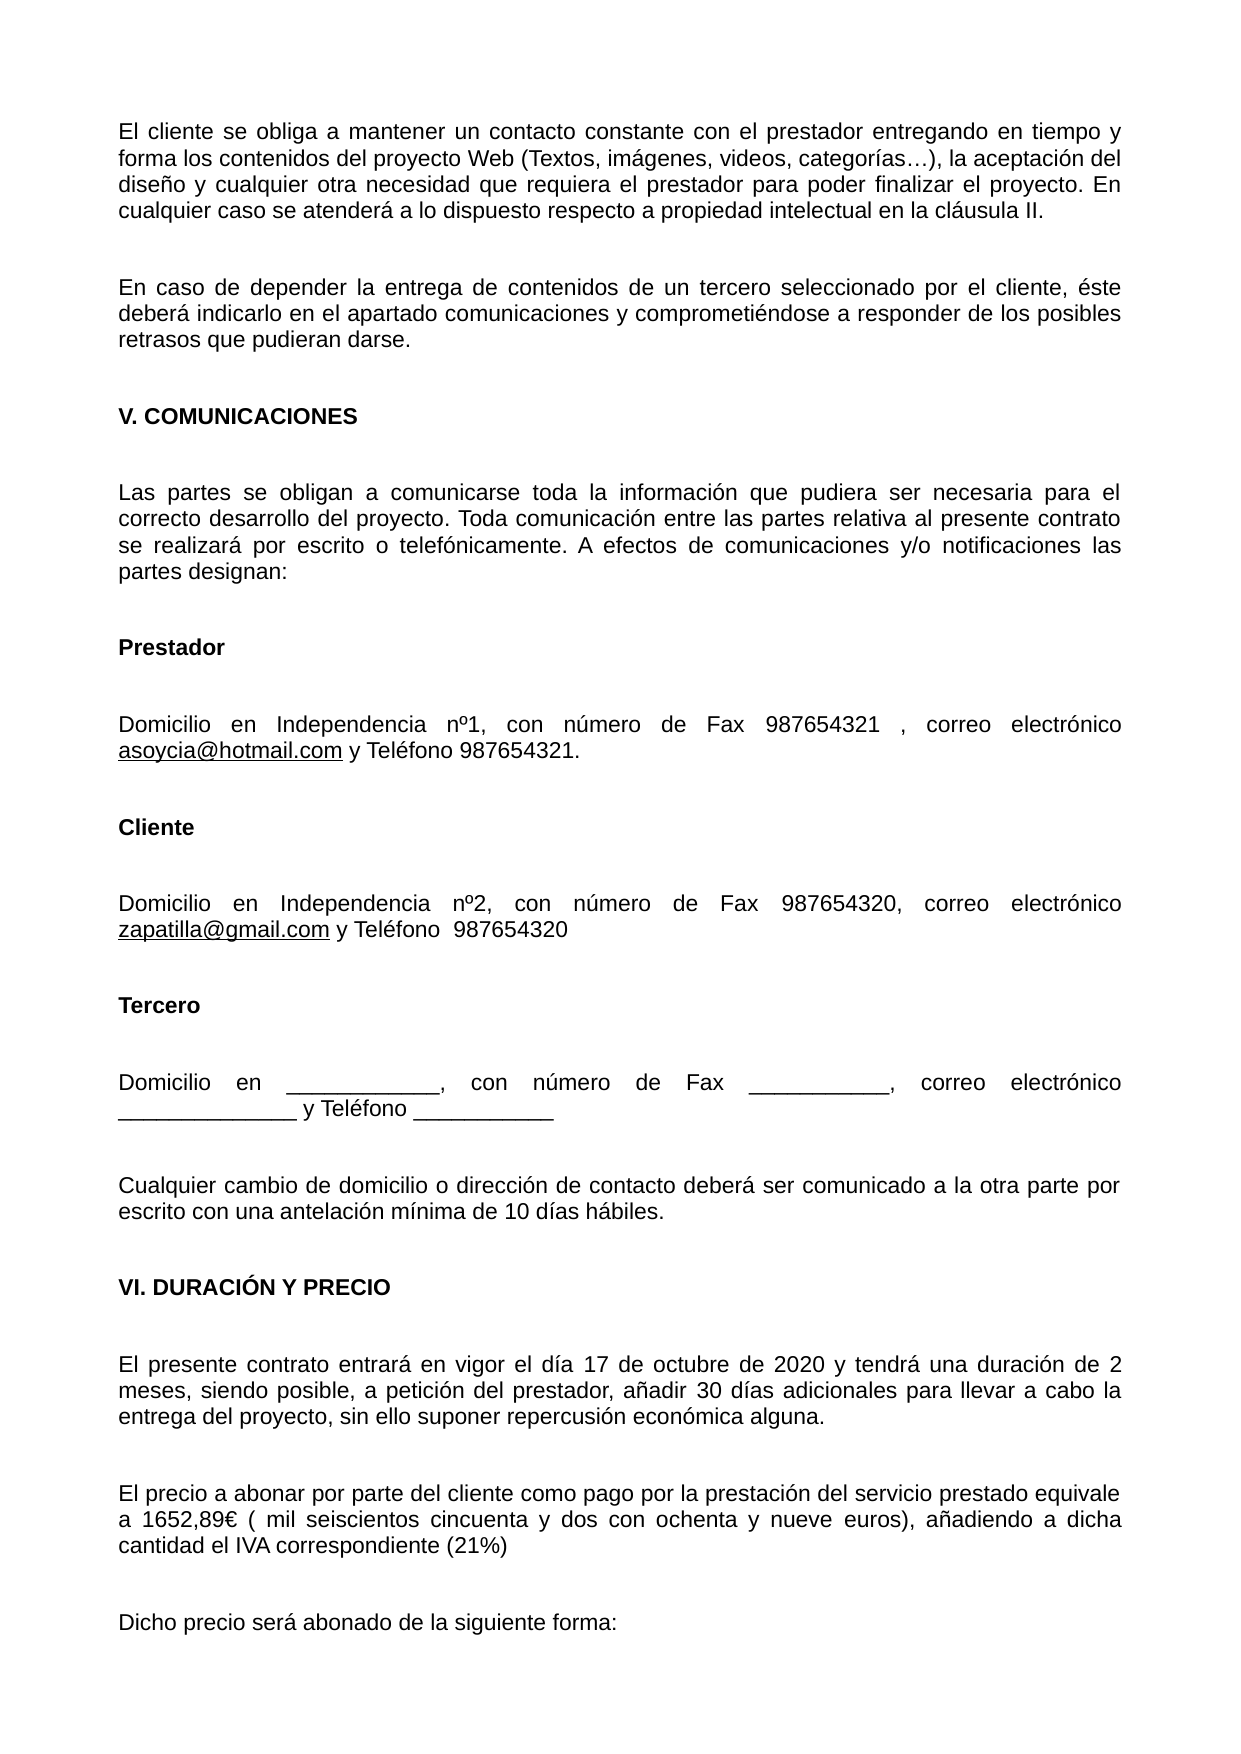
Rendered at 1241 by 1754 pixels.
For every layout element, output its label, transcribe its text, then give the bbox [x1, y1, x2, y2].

text V. Comunicaciones [118, 403, 1122, 429]
text Domicilio en Independencia nº2, con número de Fax 987654320, correo electrónico zapatilla@gmail.com y Teléfono 987654320 [118, 890, 1122, 942]
text El precio a abonar por parte del cliente como pago por la prestación del servicio prestado equivale a 1652,89€ ( mil seiscientos cincuenta y dos con ochenta y nueve euros), añadiendo a dicha cantidad el IVA correspondiente (21%) [118, 1480, 1122, 1559]
text El presente contrato entrará en vigor el día 17 de octubre de 2020 y tendrá una duración de 2 meses, siendo posible, a petición del prestador, añadir 30 días adicionales para llevar a cabo la entrega del proyecto, sin ello suponer repercusión económica alguna. [118, 1351, 1122, 1430]
text Prestador [118, 634, 1122, 661]
text Cualquier cambio de domicilio o dirección de contacto deberá ser comunicado a la otra parte por escrito con una antelación mínima de 10 días hábiles. [118, 1172, 1122, 1224]
text Tercero [118, 992, 1122, 1019]
text Domicilio en ____________, con número de Fax ___________, correo electrónico ______________ y Teléfono ___________ [118, 1069, 1122, 1122]
text Dicho precio será abonado de la siguiente forma: [118, 1609, 1122, 1635]
text En caso de depender la entrega de contenidos de un tercero seleccionado por el cliente, éste deberá indicarlo en el apartado comunicaciones y comprometiéndose a responder de los posibles retrasos que pudieran darse. [118, 273, 1122, 353]
text El cliente se obliga a mantener un contacto constante con el prestador entregando en tiempo y forma los contenidos del proyecto Web (Textos, imágenes, videos, categorías…), la aceptación del diseño y cualquier otra necesidad que requiera el prestador para poder finalizar el proyecto. En cualquier caso se atenderá a lo dispuesto respecto a propiedad intelectual en la cláusula II. [118, 118, 1122, 223]
text Domicilio en Independencia nº1, con número de Fax 987654321 , correo electrónico asoycia@hotmail.com y Teléfono 987654321. [118, 711, 1122, 763]
text Cliente [118, 813, 1122, 840]
text VI. Duración y Precio [118, 1274, 1122, 1301]
text Las partes se obligan a comunicarse toda la información que pudiera ser necesaria para el correcto desarrollo del proyecto. Toda comunicación entre las partes relativa al presente contrato se realizará por escrito o telefónicamente. A efectos de comunicaciones y/o notificaciones las partes designan: [118, 479, 1122, 584]
